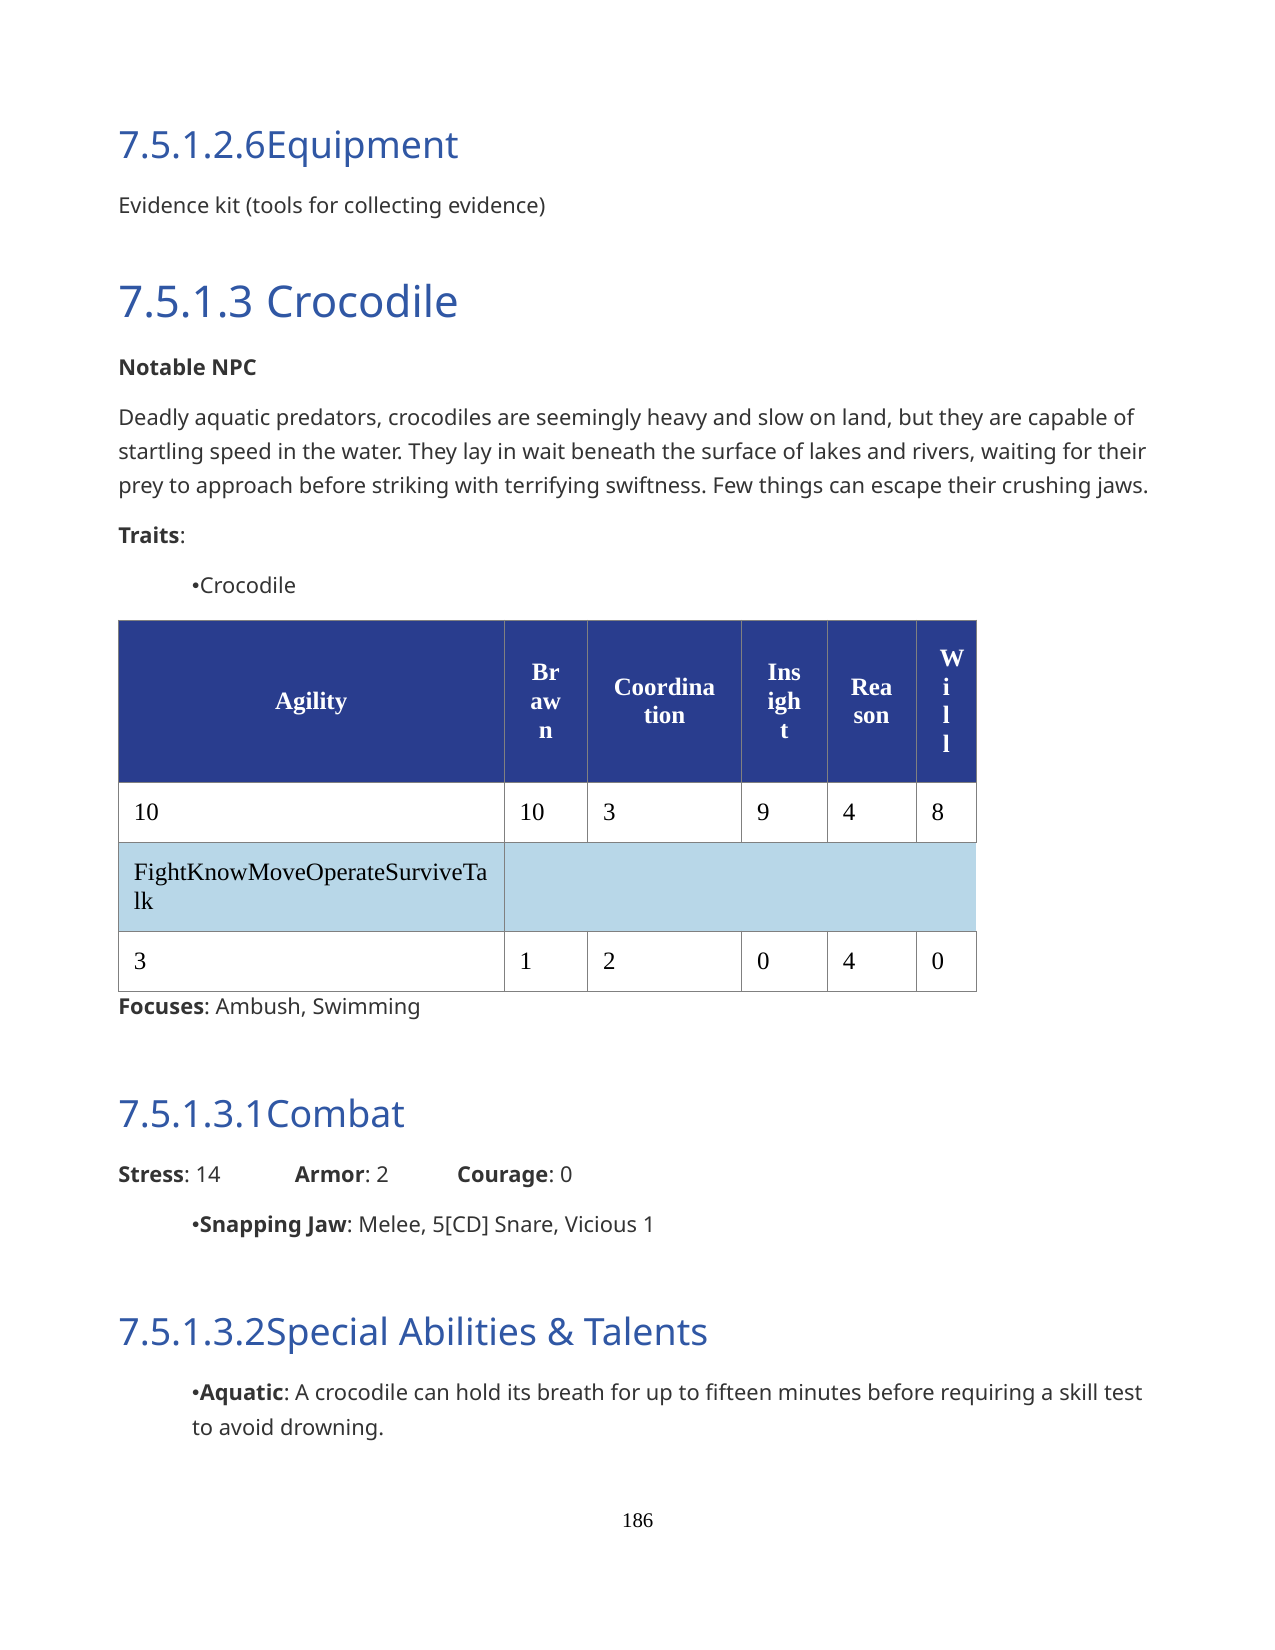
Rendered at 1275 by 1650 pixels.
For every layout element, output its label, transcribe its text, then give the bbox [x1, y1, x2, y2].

table_cell 10 [119, 783, 504, 842]
subtitle Equipment [118, 118, 1157, 169]
table_cell [505, 843, 976, 931]
table_header Brawn [505, 621, 587, 782]
table_cell 9 [742, 783, 827, 842]
table_cell 2 [588, 932, 741, 991]
table_header Will [917, 621, 976, 782]
table_cell 4 [828, 932, 916, 991]
text Traits: [118, 520, 1157, 550]
subtitle Combat [118, 1087, 1157, 1138]
table_header Insight [742, 621, 827, 782]
table_cell FightKnowMoveOperateSurviveTalk [119, 843, 504, 931]
text Deadly aquatic predators, crocodiles are seemingly heavy and slow on land, but they are capable of startling speed in the water. They lay in wait beneath the surface of lakes and rivers, waiting for their prey to approach before striking with terrifying swiftness. Few things can escape their crushing jaws. [118, 402, 1157, 500]
table_cell 3 [119, 932, 504, 991]
table_cell 8 [917, 783, 976, 842]
subtitle Special Abilities & Talents [118, 1306, 1157, 1357]
list Snapping Jaw: Melee, 5[CD] Snare, Vicious 1 [118, 1209, 1157, 1239]
table_cell 4 [828, 783, 916, 842]
table_cell 3 [588, 783, 741, 842]
table_header Agility [119, 621, 504, 782]
list Crocodile [118, 570, 1157, 599]
text Stress: 14 Armor: 2 Courage: 0 [118, 1159, 1157, 1189]
table_header Coordination [588, 621, 741, 782]
list Aquatic: A crocodile can hold its breath for up to fifteen minutes before requiring a skill test to avoid drowning. [118, 1377, 1157, 1441]
text Evidence kit (tools for collecting evidence) [118, 190, 1157, 220]
table_cell 0 [917, 932, 976, 991]
table_cell 10 [505, 783, 587, 842]
table_header Reason [828, 621, 916, 782]
table_cell 1 [505, 932, 587, 991]
text Focuses: Ambush, Swimming [118, 991, 1157, 1021]
table_cell 0 [742, 932, 827, 991]
subtitle Crocodile [118, 271, 1157, 331]
text Notable NPC [118, 352, 1157, 382]
